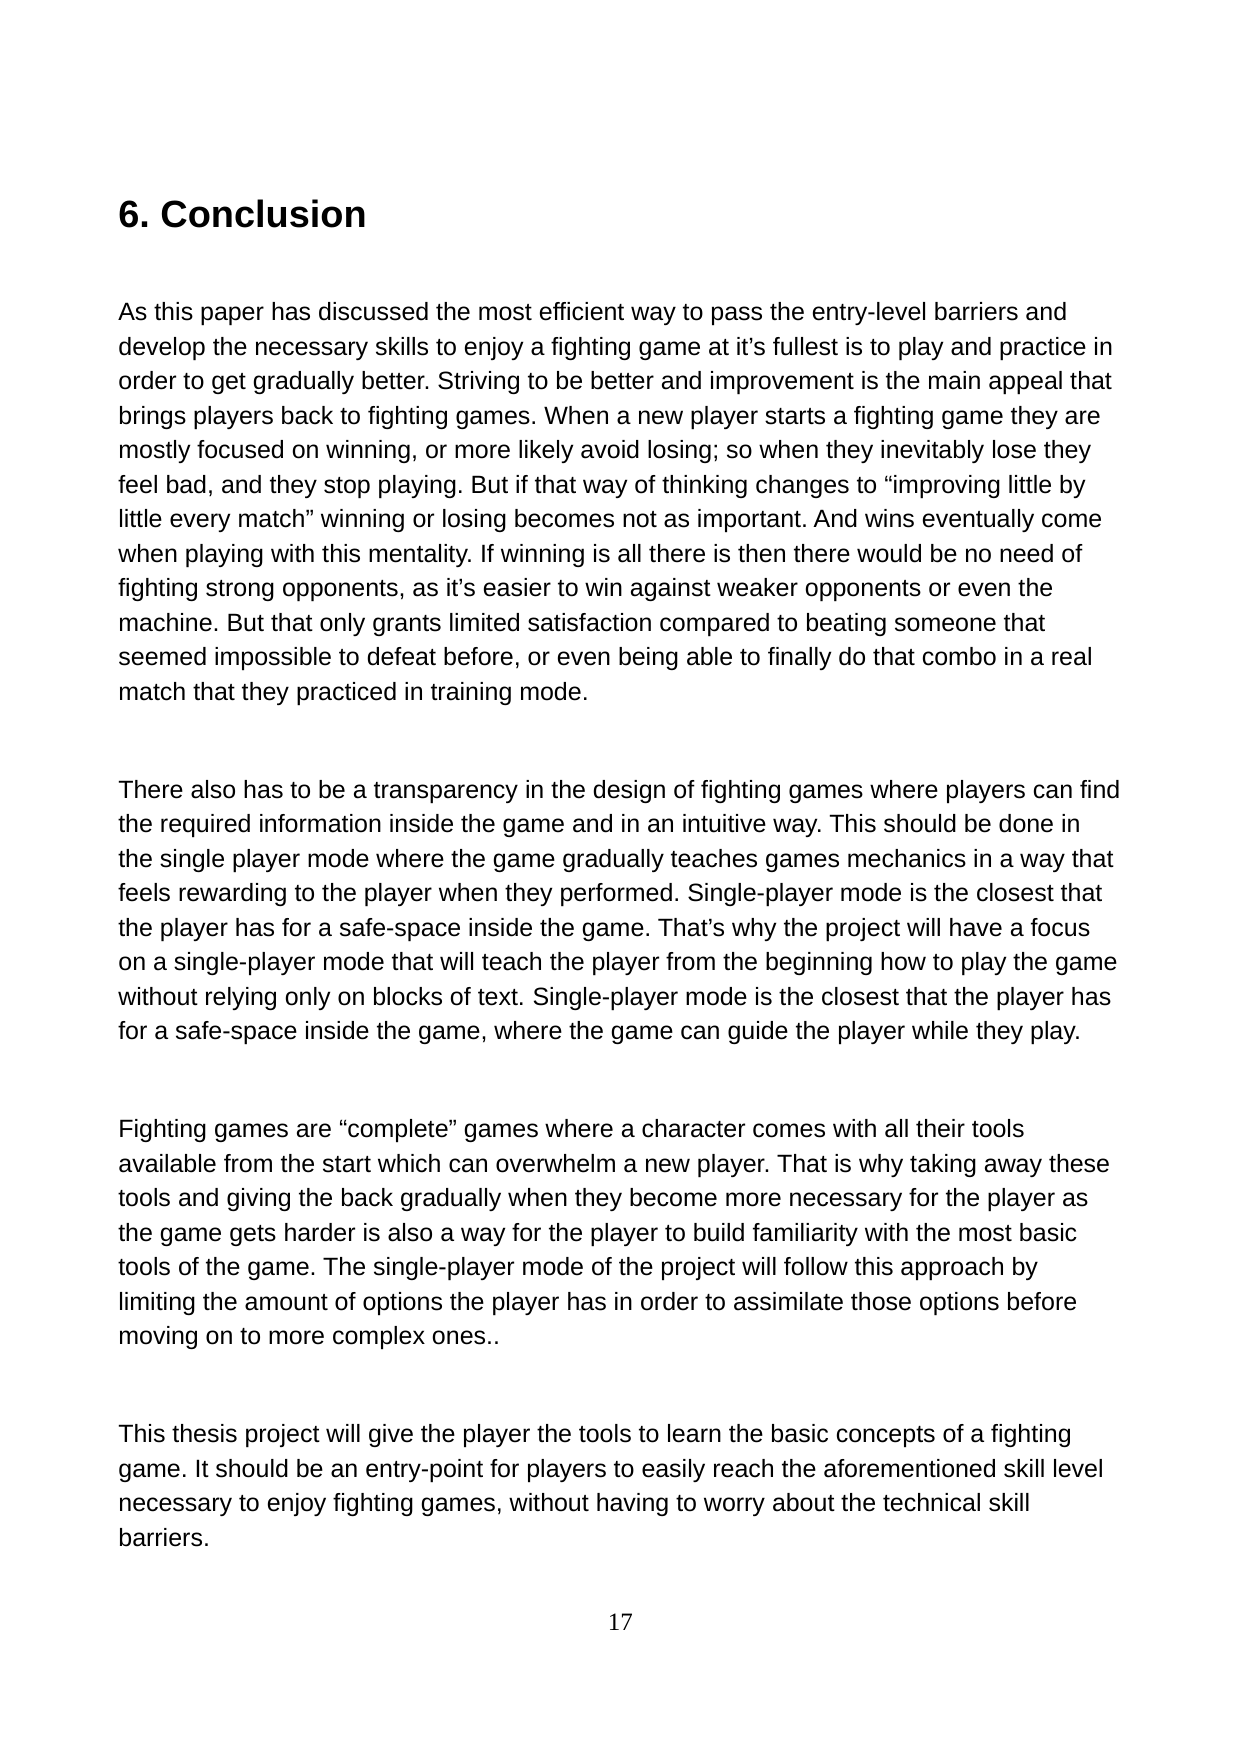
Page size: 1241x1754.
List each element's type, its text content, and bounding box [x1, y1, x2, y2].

text There also has to be a transparency in the design of fighting games where players can find the required information inside the game and in an intuitive way. This should be done in the single player mode where the game gradually teaches games mechanics in a way that feels rewarding to the player when they performed. Single-player mode is the closest that the player has for a safe-space inside the game. That’s why the project will have a focus on a single-player mode that will teach the player from the beginning how to play the game without relying only on blocks of text. Single-player mode is the closest that the player has for a safe-space inside the game, where the game can guide the player while they play. [118, 775, 1122, 1045]
text This thesis project will give the player the tools to learn the basic concepts of a fighting game. It should be an entry-point for players to easily reach the aforementioned skill level necessary to enjoy fighting games, without having to worry about the technical skill barriers. [118, 1419, 1122, 1551]
subtitle 6. Conclusion [118, 192, 1122, 236]
text As this paper has discussed the most efficient way to pass the entry-level barriers and develop the necessary skills to enjoy a fighting game at it’s fullest is to play and practice in order to get gradually better. Striving to be better and improvement is the main appeal that brings players back to fighting games. When a new player starts a fighting game they are mostly focused on winning, or more likely avoid losing; so when they inevitably lose they feel bad, and they stop playing. But if that way of thinking changes to “improving little by little every match” winning or losing becomes not as important. And wins eventually come when playing with this mentality. If winning is all there is then there would be no need of fighting strong opponents, as it’s easier to win against weaker opponents or even the machine. But that only grants limited satisfaction compared to beating someone that seemed impossible to defeat before, or even being able to finally do that combo in a real match that they practiced in training mode. [118, 297, 1122, 705]
text Fighting games are “complete” games where a character comes with all their tools available from the start which can overwhelm a new player. That is why taking away these tools and giving the back gradually when they become more necessary for the player as the game gets harder is also a way for the player to build familiarity with the most basic tools of the game. The single-player mode of the project will follow this approach by limiting the amount of options the player has in order to assimilate those options before moving on to more complex ones.. [118, 1114, 1122, 1350]
